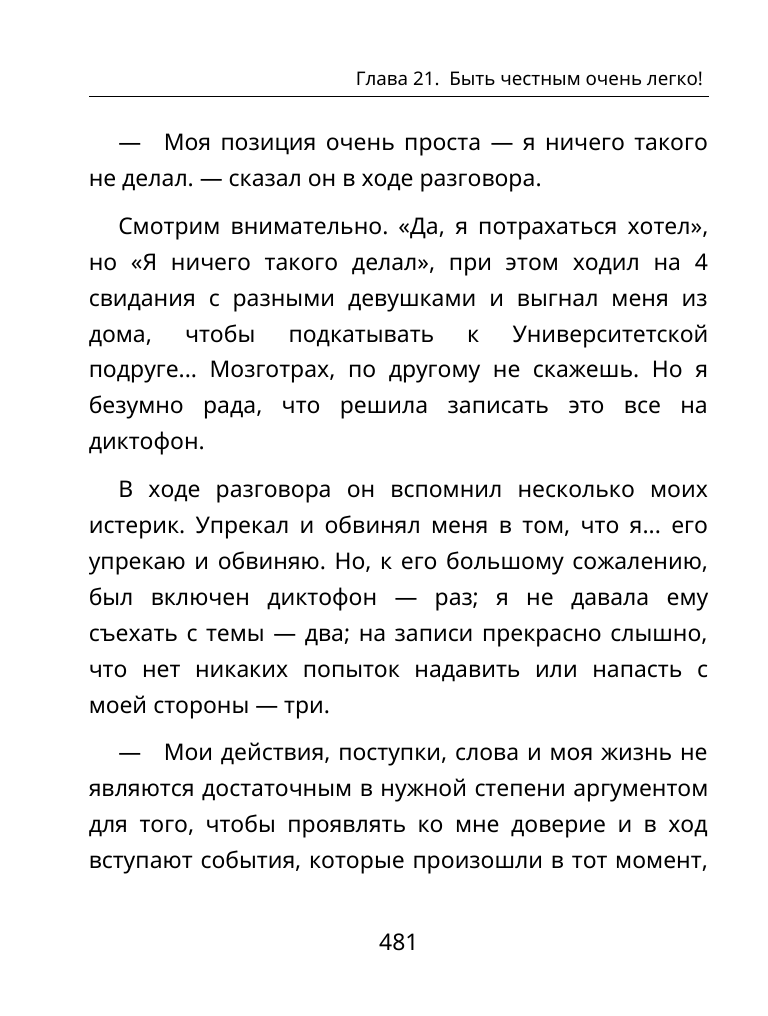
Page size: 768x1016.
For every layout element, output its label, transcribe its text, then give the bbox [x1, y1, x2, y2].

text Смотрим внимательно. «Да, я потрахаться хотел», но «Я ничего такого делал», при этом ходил на 4 свидания с разными девушками и выгнал меня из дома, чтобы подкатывать к Университетской подруге... Мозготрах, по другому не скажешь. Но я безумно рада, что решила записать это все на диктофон. [88, 210, 709, 457]
text В ходе разговора он вспомнил несколько моих истерик. Упрекал и обвинял меня в том, что я... его упрекаю и обвиняю. Но, к его большому сожалению, был включен диктофон — раз; я не давала ему съехать с темы — два; на записи прекрасно слышно, что нет никаких попыток надавить или напасть с моей стороны — три. [88, 473, 709, 720]
list Мои действия, поступки, слова и моя жизнь не являются достаточным в нужной степени аргументом для того, чтобы проявлять ко мне доверие и в ход вступают события, которые произошли в тот момент, [88, 736, 709, 875]
list Моя позиция очень проста — я ничего такого не делал. — сказал он в ходе разговора. [88, 126, 709, 193]
